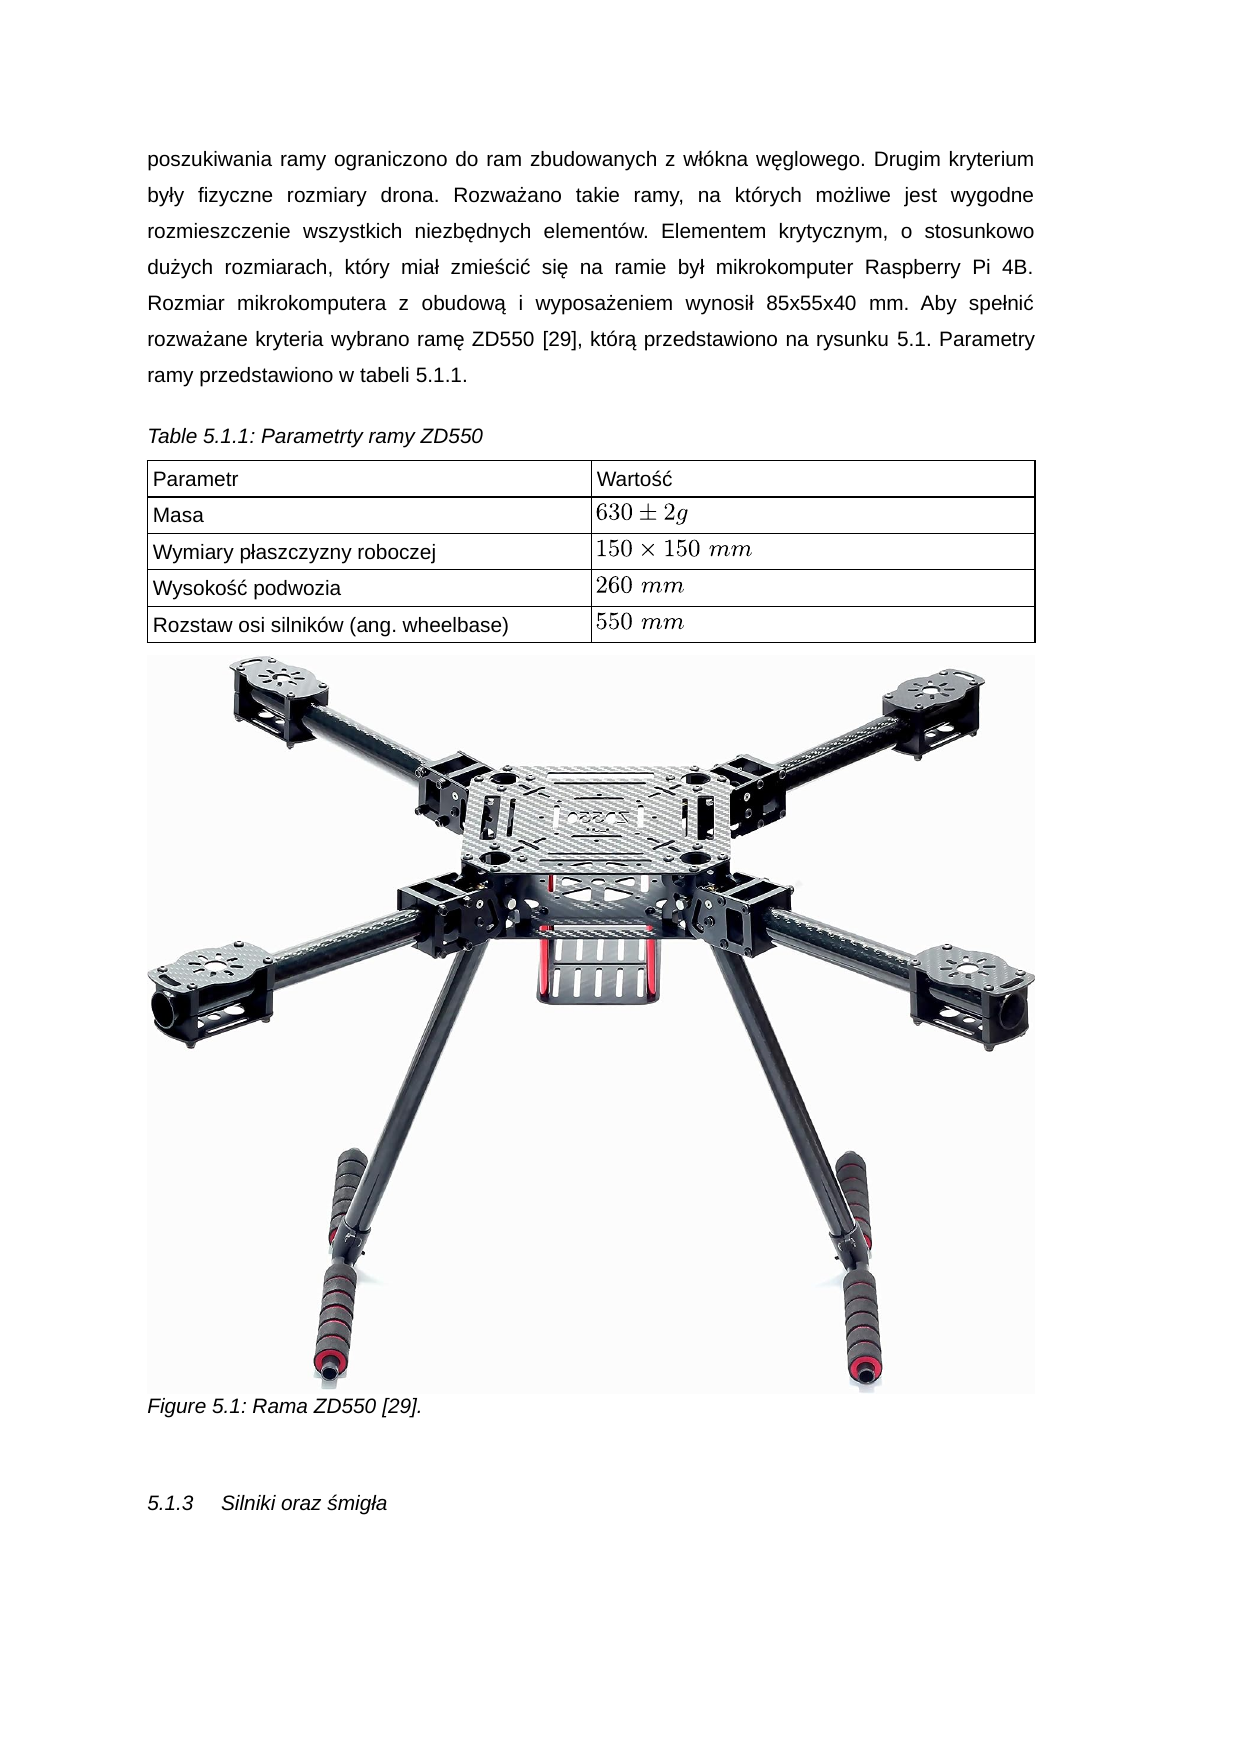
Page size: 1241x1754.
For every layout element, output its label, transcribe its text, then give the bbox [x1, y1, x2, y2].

subtitle Silniki oraz śmigła [147, 1491, 1035, 1515]
text Table 5.1.1: Parametrty ramy ZD550 [147, 423, 1035, 447]
text Figure 5.1: Rama ZD550 [29]. [147, 1394, 1035, 1418]
table_cell [592, 534, 1034, 569]
text poszukiwania ramy ograniczono do ram zbudowanych z włókna węglowego. Drugim kryterium były fizyczne rozmiary drona. Rozważano takie ramy, na których możliwe jest wygodne rozmieszczenie wszystkich niezbędnych elementów. Elementem krytycznym, o stosunkowo dużych rozmiarach, który miał zmieścić się na ramie był mikrokomputer Raspberry Pi 4B. Rozmiar mikrokomputera z obudową i wyposażeniem wynosił 85x55x40 mm. Aby spełnić rozważane kryteria wybrano ramę ZD550 [29], którą przedstawiono na rysunku 5.1. Parametry ramy przedstawiono w tabeli 5.1.1. [147, 147, 1035, 387]
table_cell [592, 570, 1034, 606]
picture [147, 655, 1035, 1394]
table_cell Masa [148, 498, 591, 533]
table_header Parametr [148, 461, 591, 496]
table_header Wartość [592, 461, 1034, 496]
table_cell [592, 607, 1034, 642]
table_cell [592, 498, 1034, 533]
table_cell Wymiary płaszczyzny roboczej [148, 534, 591, 569]
table_cell Rozstaw osi silników (ang. wheelbase) [148, 607, 591, 642]
table_cell Wysokość podwozia [148, 570, 591, 606]
